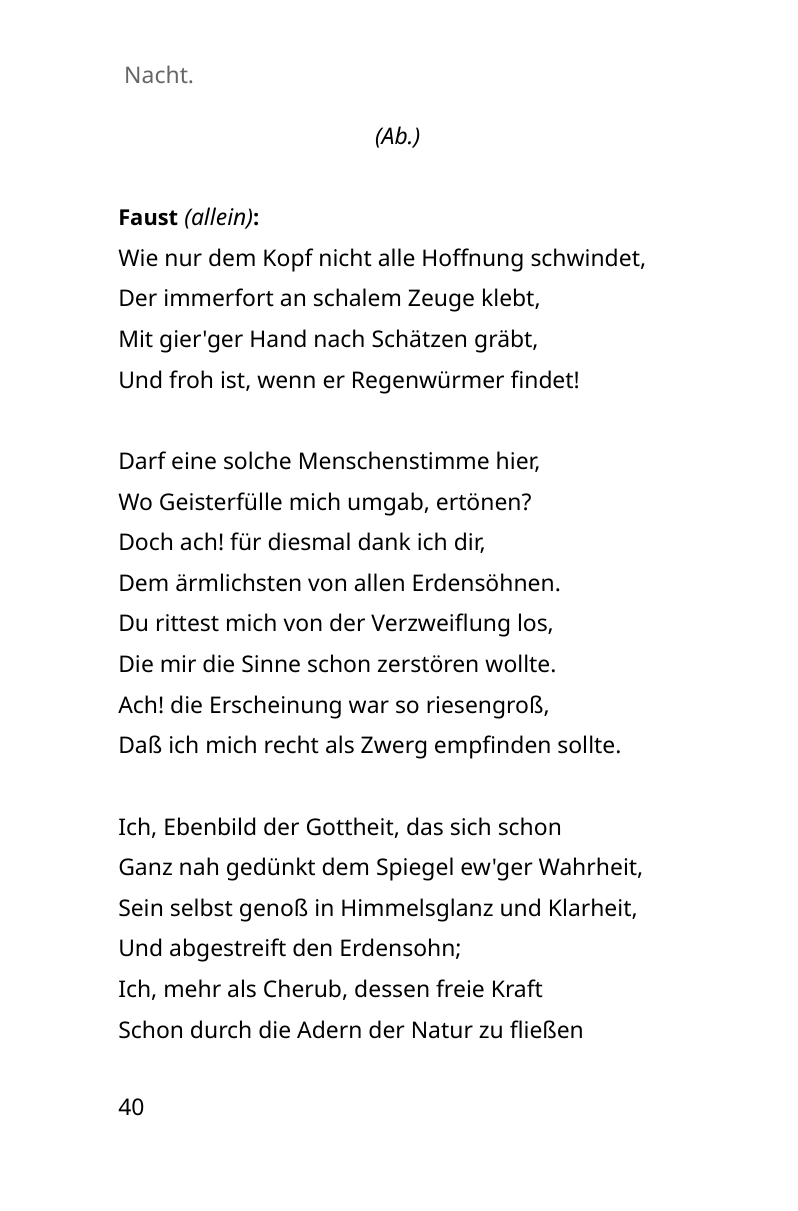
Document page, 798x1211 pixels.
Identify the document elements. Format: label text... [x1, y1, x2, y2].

text (Ab.) [118, 120, 679, 151]
text Faust (allein): Wie nur dem Kopf nicht alle Hoffnung schwindet, Der immerfort an schalem Zeuge klebt, Mit gier'ger Hand nach Schätzen gräbt, Und froh ist, wenn er Regenwürmer findet! [118, 172, 679, 395]
text Darf eine solche Menschenstimme hier, Wo Geisterfülle mich umgab, ertönen? Doch ach! für diesmal dank ich dir, Dem ärmlichsten von allen Erdensöhnen. Du rittest mich von der Verzweiflung los, Die mir die Sinne schon zerstören wollte. Ach! die Erscheinung war so riesengroß, Daß ich mich recht als Zwerg empfinden sollte. [118, 422, 679, 760]
text Ich, Ebenbild der Gottheit, das sich schon Ganz nah gedünkt dem Spiegel ew'ger Wahrheit, Sein selbst genoß in Himmelsglanz und Klarheit, Und abgestreift den Erdensohn; Ich, mehr als Cherub, dessen freie Kraft Schon durch die Adern der Natur zu fließen [118, 787, 679, 1045]
